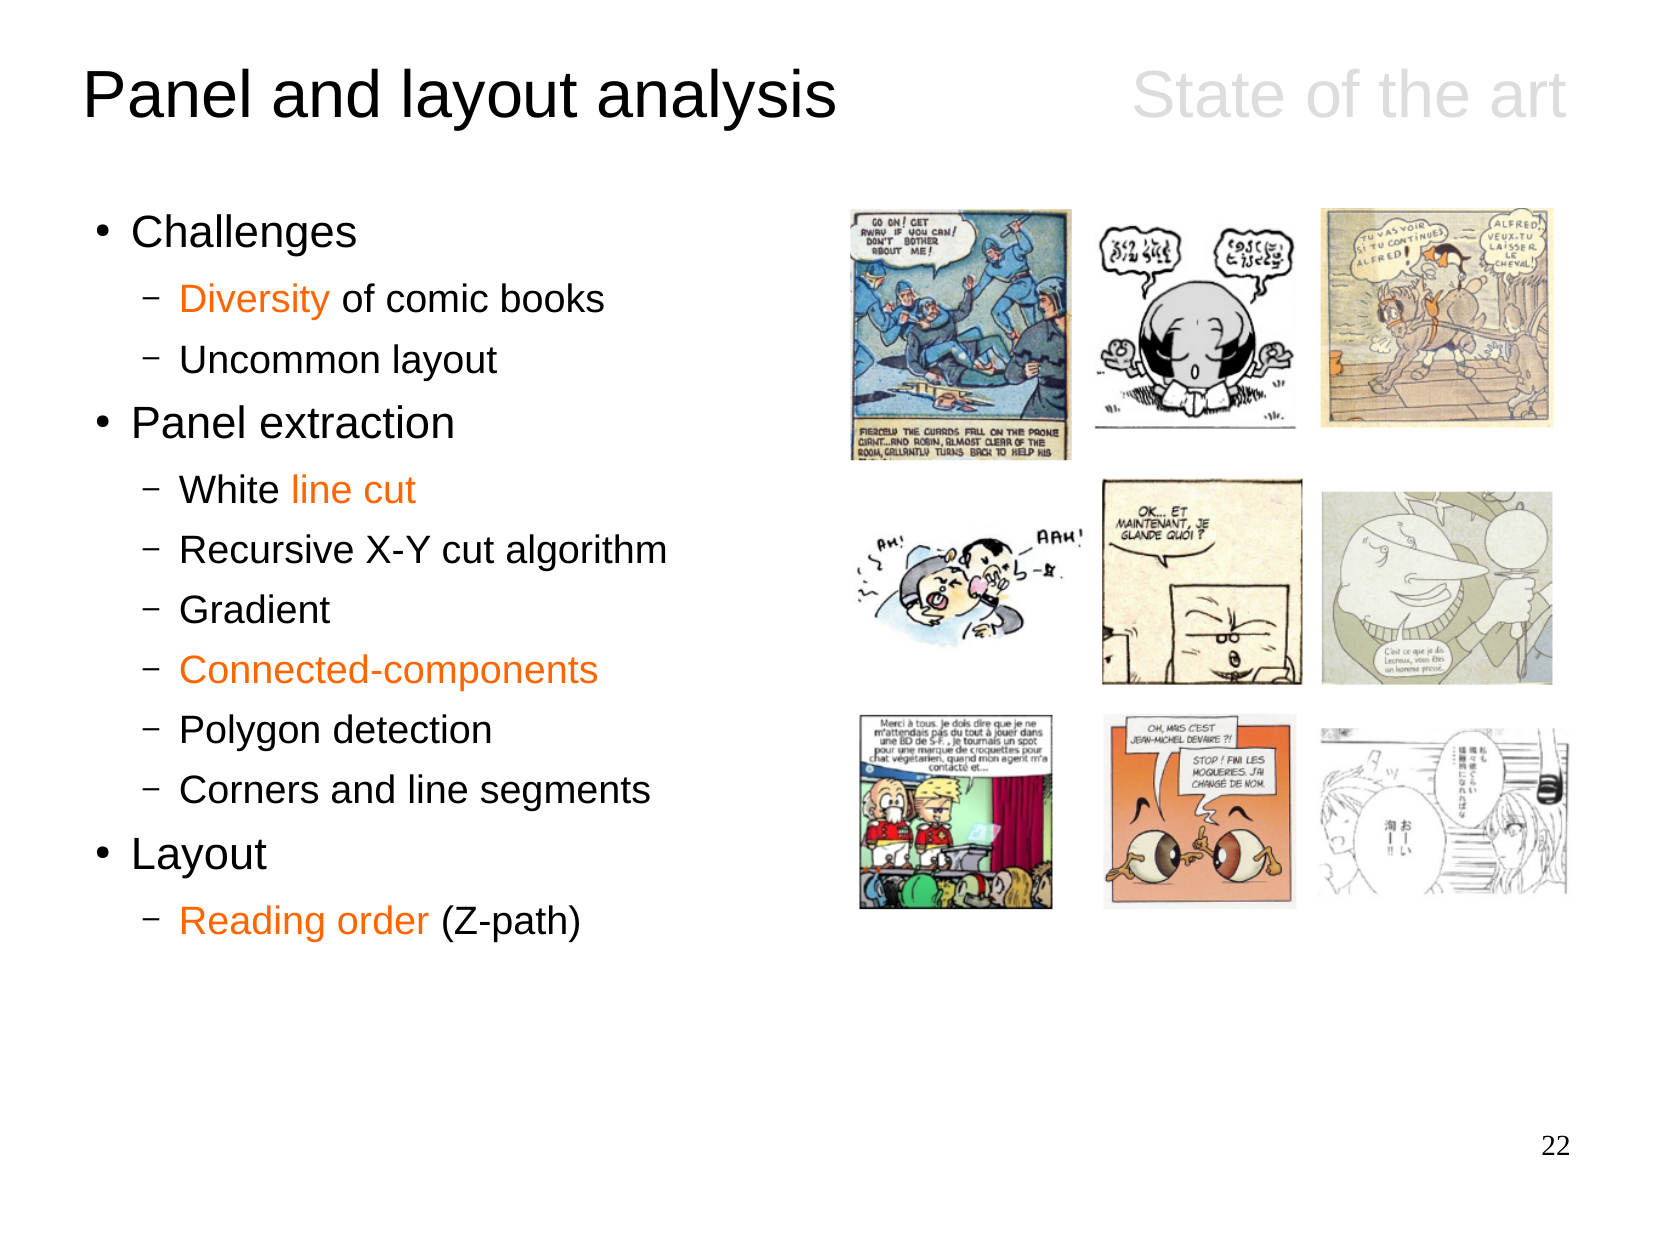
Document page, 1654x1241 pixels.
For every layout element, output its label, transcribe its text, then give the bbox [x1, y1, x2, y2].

picture [850, 208, 1572, 914]
list Challenges Diversity of comic books Uncommon layout Panel extraction White line cut Recursive X-Y cut algorithm Gradient Connected-components Polygon detection Corners and line segments Layout Reading order (Z-path) [82, 206, 809, 945]
title Panel and layout analysis [82, 54, 1170, 135]
